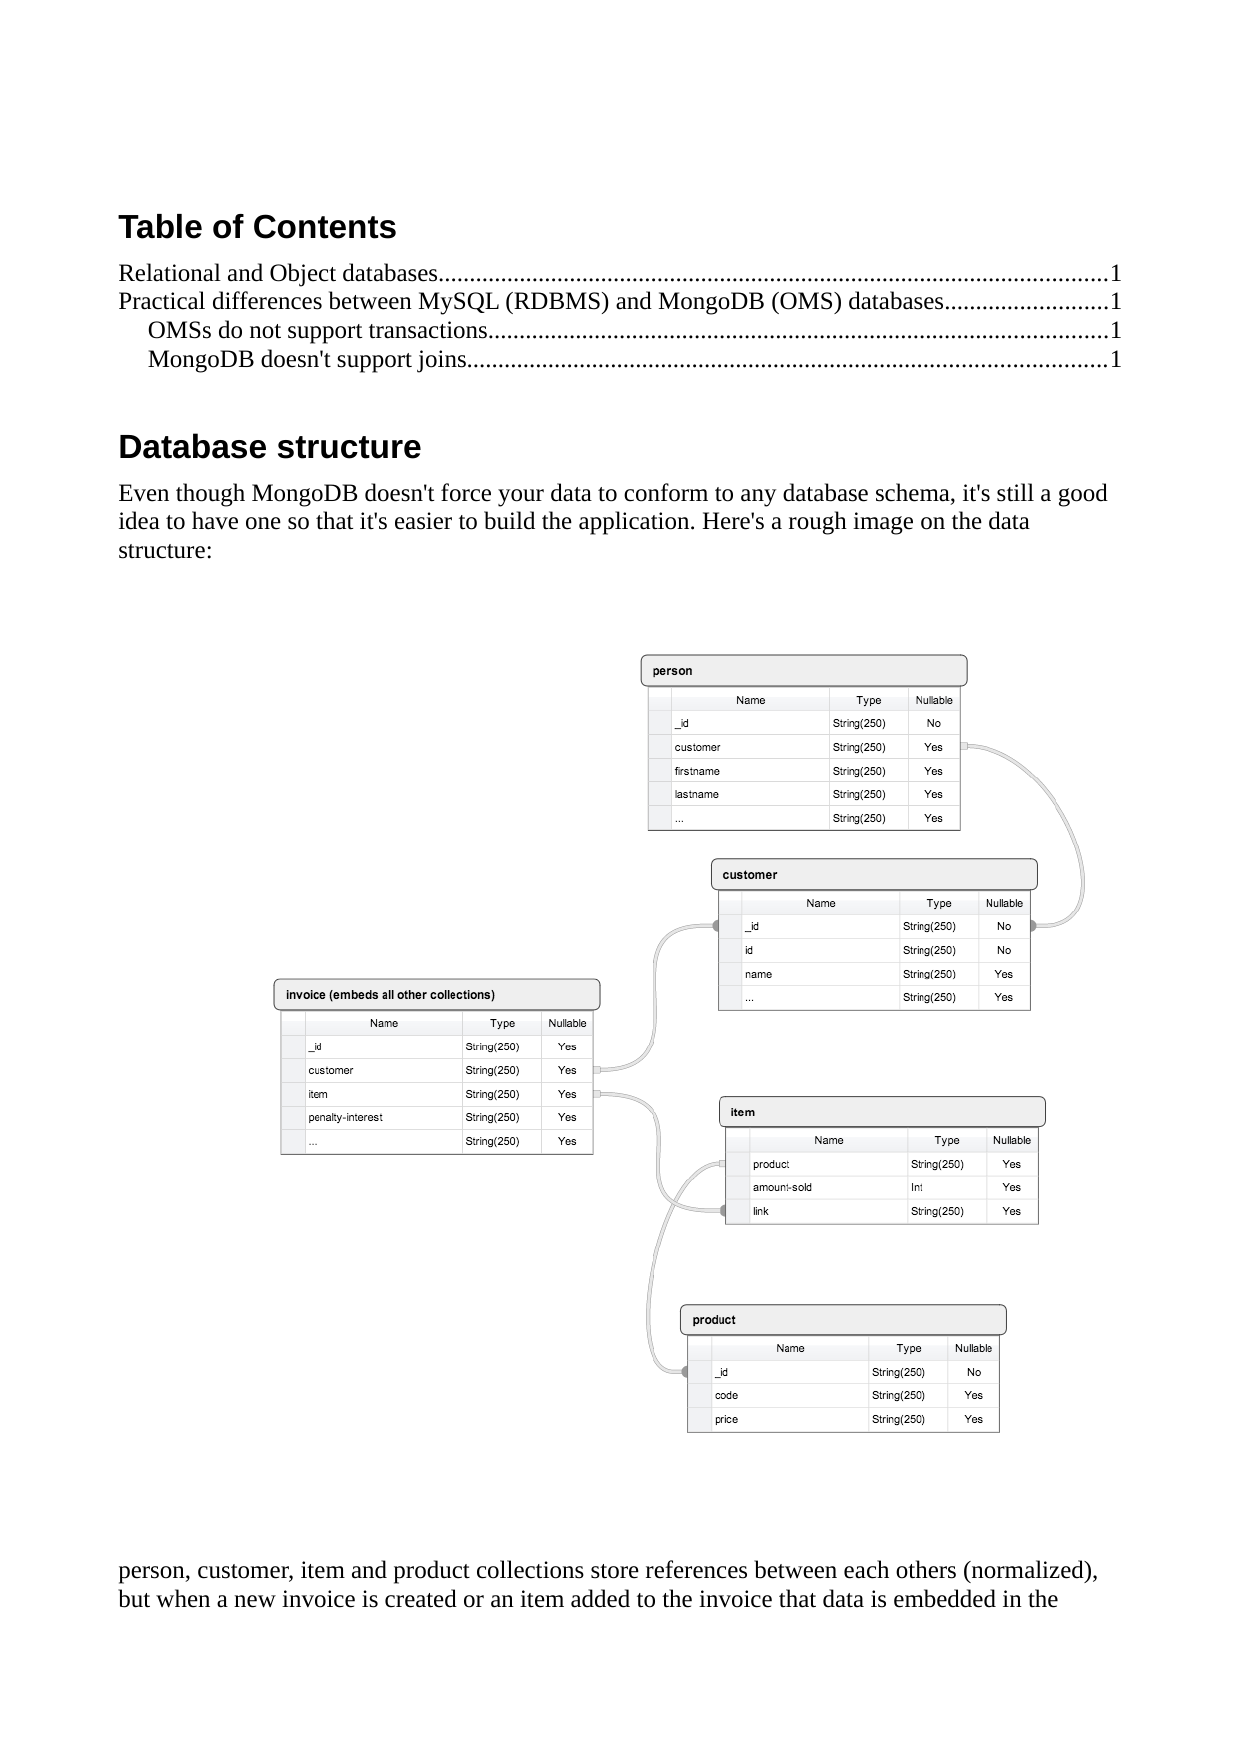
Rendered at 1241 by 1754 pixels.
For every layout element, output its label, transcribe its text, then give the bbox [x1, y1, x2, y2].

text Relational and Object databases 1 [118, 258, 1122, 286]
text Even though MongoDB doesn't force your data to conform to any database schema, it's still a good idea to have one so that it's easier to build the application. Here's a rough image on the data structure: [118, 478, 1122, 564]
text OMSs do not support transactions 1 [148, 315, 1122, 344]
subtitle Table of Contents [118, 207, 1122, 245]
text MongoDB doesn't support joins 1 [148, 344, 1122, 373]
text person, customer, item and product collections store references between each others (normalized), but when a new invoice is created or an item added to the invoice that data is embedded in the [118, 1556, 1122, 1613]
subtitle Database structure [118, 426, 1122, 465]
text Practical differences between MySQL (RDBMS) and MongoDB (OMS) databases 1 [118, 286, 1122, 315]
picture [118, 576, 1123, 1515]
